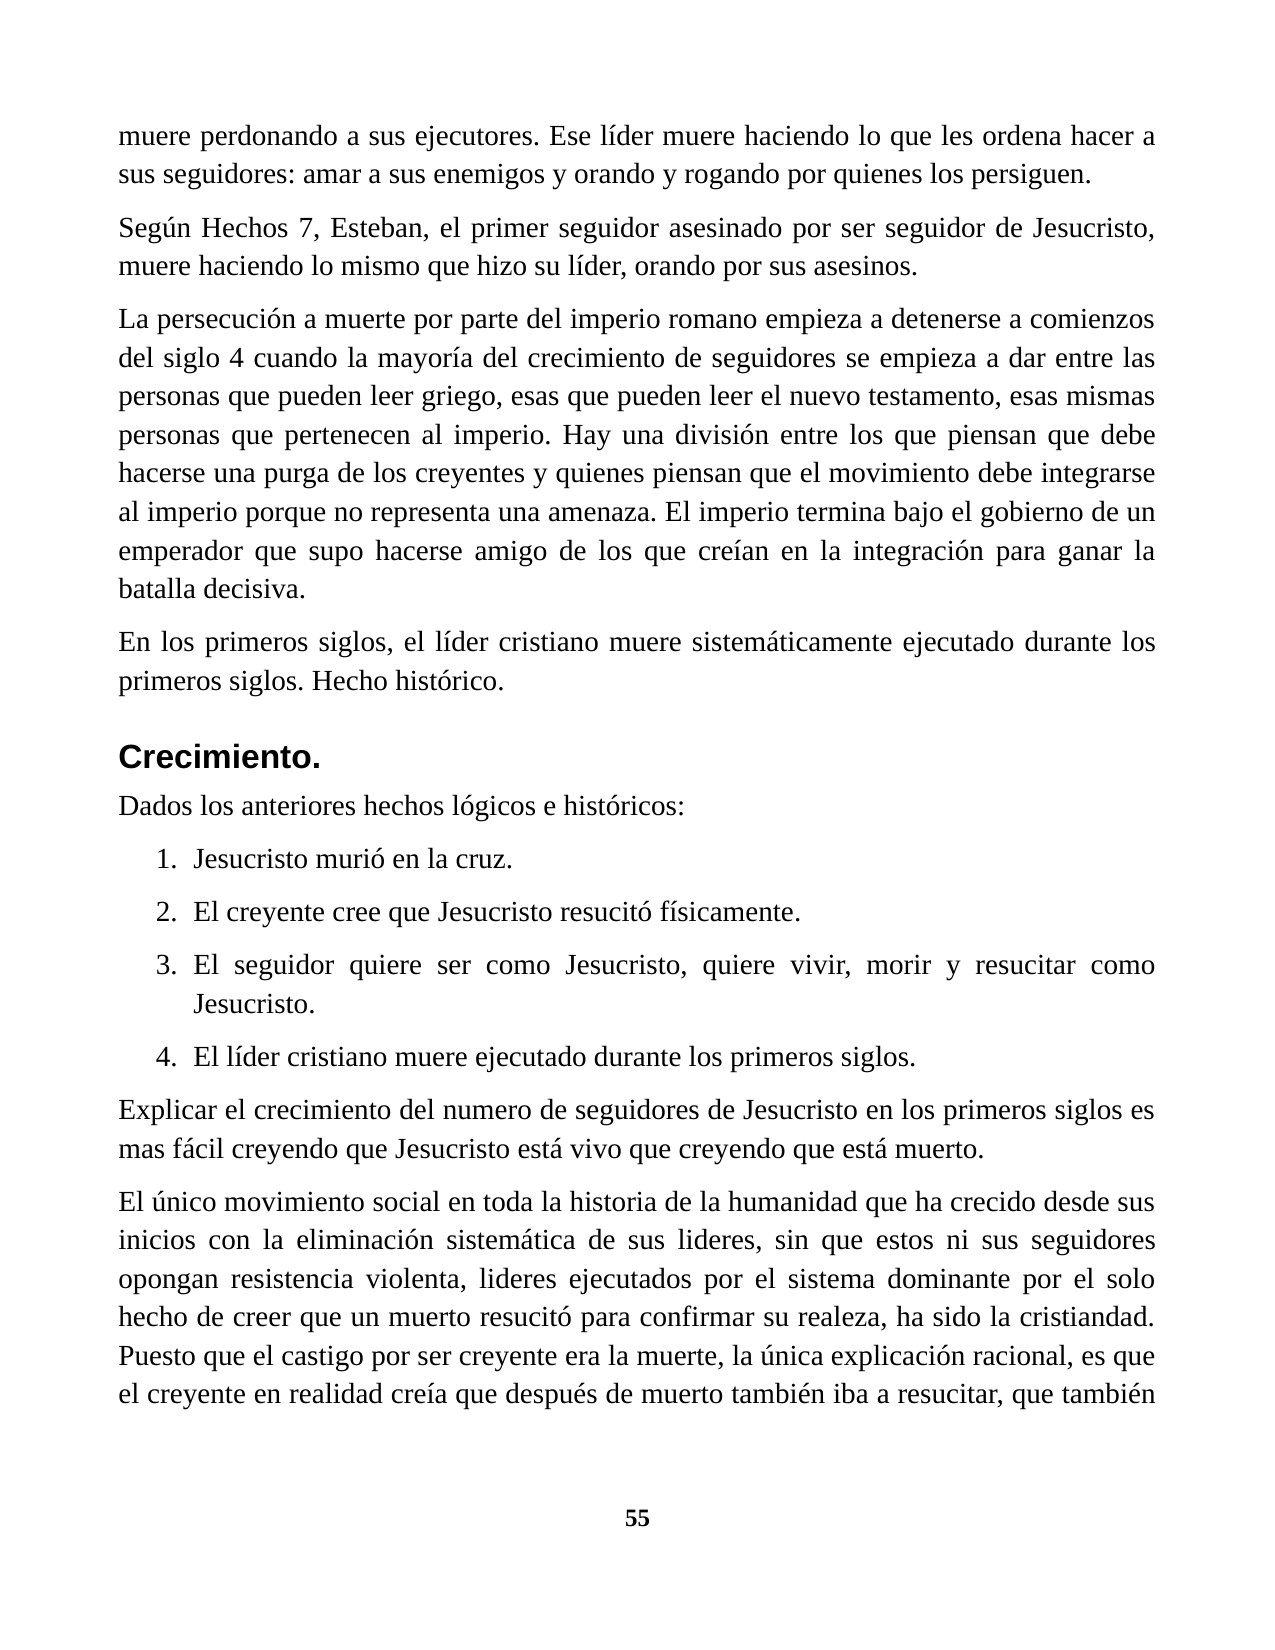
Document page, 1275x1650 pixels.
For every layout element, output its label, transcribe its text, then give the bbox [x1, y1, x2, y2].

text La persecución a muerte por parte del imperio romano empieza a detenerse a comienzos del siglo 4 cuando la mayoría del crecimiento de seguidores se empieza a dar entre las personas que pueden leer griego, esas que pueden leer el nuevo testamento, esas mismas personas que pertenecen al imperio. Hay una división entre los que piensan que debe hacerse una purga de los creyentes y quienes piensan que el movimiento debe integrarse al imperio porque no representa una amenaza. El imperio termina bajo el gobierno de un emperador que supo hacerse amigo de los que creían en la integración para ganar la batalla decisiva. [118, 301, 1157, 605]
text Según Hechos 7, Esteban, el primer seguidor asesinado por ser seguidor de Jesucristo, muere haciendo lo mismo que hizo su líder, orando por sus asesinos. [118, 210, 1157, 282]
text Explicar el crecimiento del numero de seguidores de Jesucristo en los primeros siglos es mas fácil creyendo que Jesucristo está vivo que creyendo que está muerto. [118, 1092, 1157, 1164]
list El seguidor quiere ser como Jesucristo, quiere vivir, morir y resucitar como Jesucristo. [156, 947, 1157, 1019]
list Jesucristo murió en la cruz. [156, 841, 1157, 875]
list El creyente cree que Jesucristo resucitó físicamente. [156, 894, 1157, 928]
text En los primeros siglos, el líder cristiano muere sistemáticamente ejecutado durante los primeros siglos. Hecho histórico. [118, 624, 1157, 696]
list El líder cristiano muere ejecutado durante los primeros siglos. [156, 1039, 1157, 1073]
subtitle Crecimiento. [118, 737, 1157, 776]
text Dados los anteriores hechos lógicos e históricos: [118, 788, 1157, 822]
text El único movimiento social en toda la historia de la humanidad que ha crecido desde sus inicios con la eliminación sistemática de sus lideres, sin que estos ni sus seguidores opongan resistencia violenta, lideres ejecutados por el sistema dominante por el solo hecho de creer que un muerto resucitó para confirmar su realeza, ha sido la cristiandad. Puesto que el castigo por ser creyente era la muerte, la única explicación racional, es que el creyente en realidad creía que después de muerto también iba a resucitar, que también [118, 1184, 1157, 1410]
text muere perdonando a sus ejecutores. Ese líder muere haciendo lo que les ordena hacer a sus seguidores: amar a sus enemigos y orando y rogando por quienes los persiguen. [118, 118, 1157, 190]
